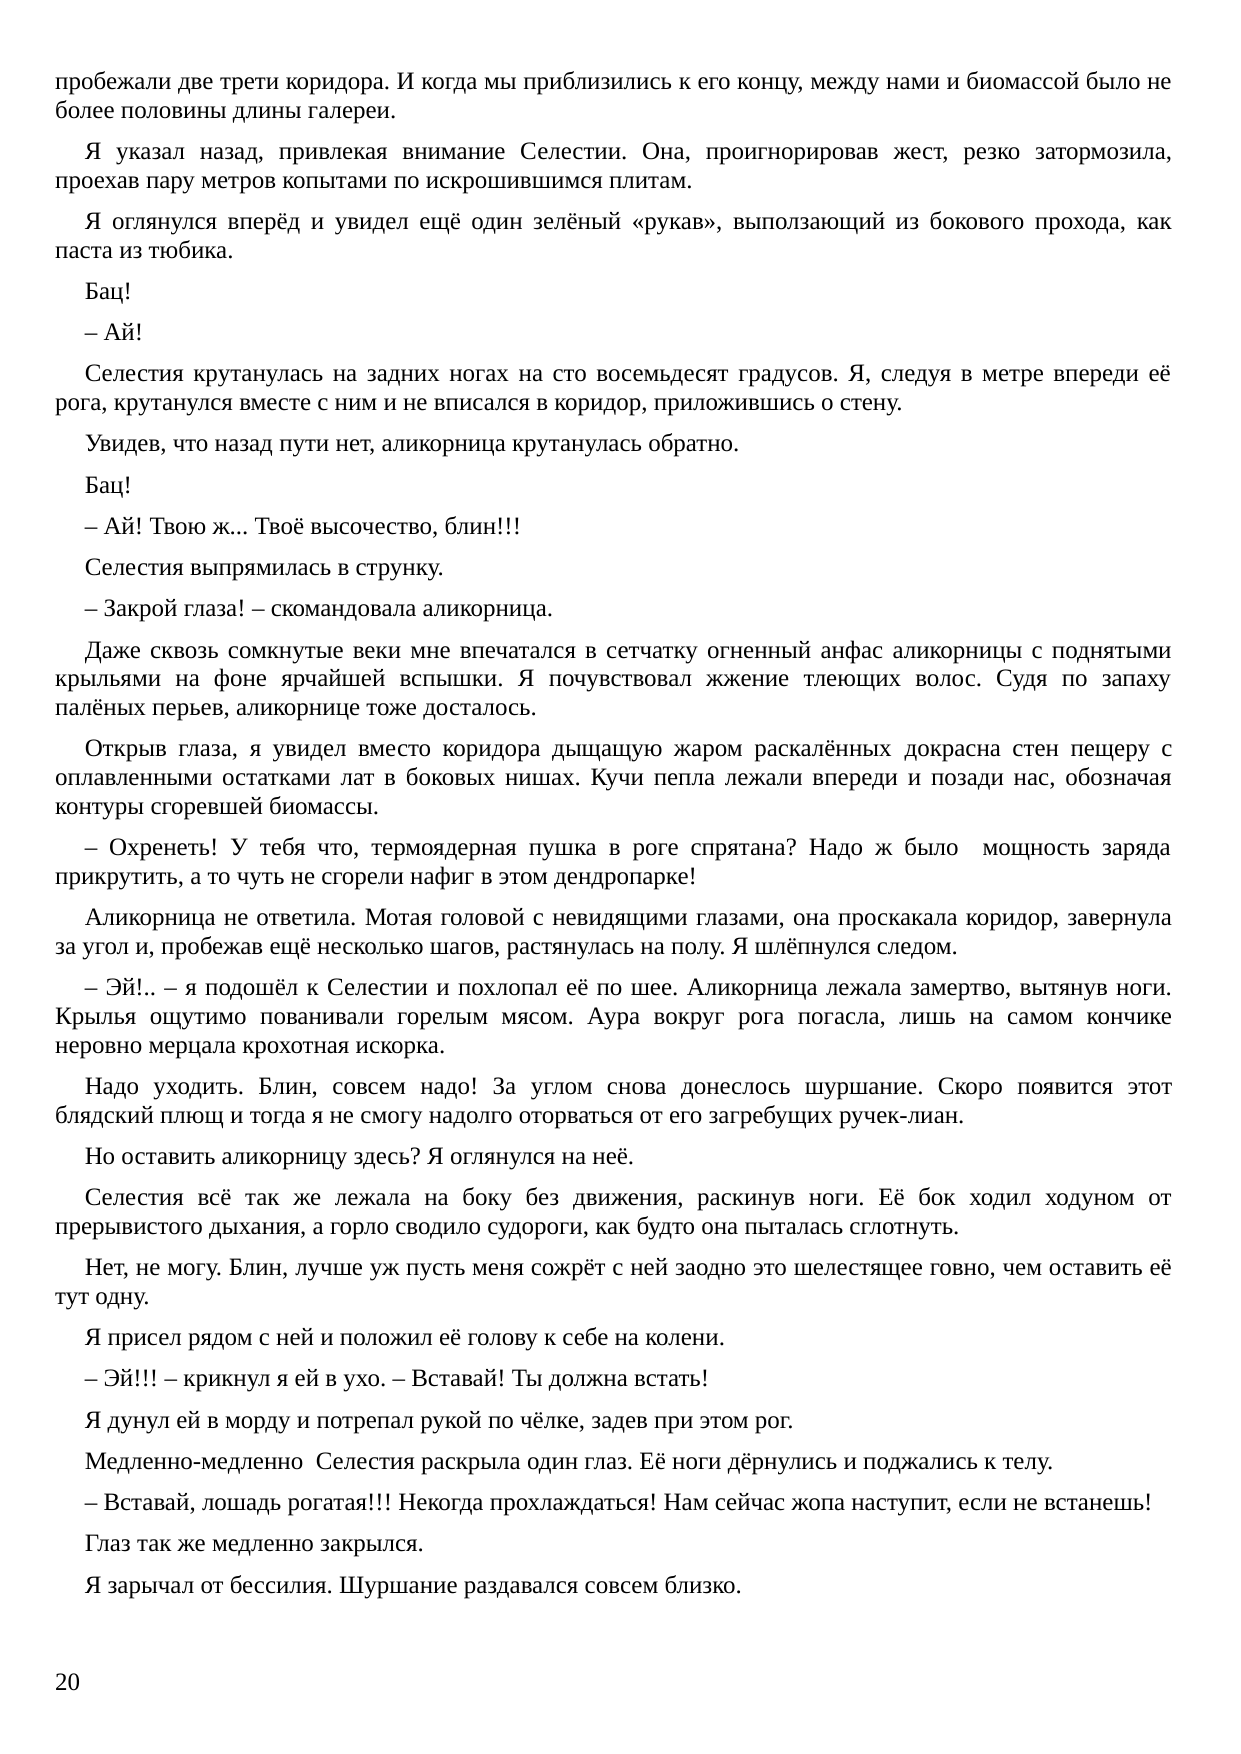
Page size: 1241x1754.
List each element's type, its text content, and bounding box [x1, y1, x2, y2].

text Нет, не могу. Блин, лучше уж пусть меня сожрёт с ней заодно это шелестящее говно, чем оставить её тут одну. [55, 1252, 1173, 1310]
text Аликорница не ответила. Мотая головой с невидящими глазами, она проскакала коридор, завернула за угол и, пробежав ещё несколько шагов, растянулась на полу. Я шлёпнулся следом. [55, 902, 1173, 960]
text Надо уходить. Блин, совсем надо! За углом снова донеслось шуршание. Скоро появится этот блядский плющ и тогда я не смогу надолго оторваться от его загребущих ручек-лиан. [55, 1071, 1173, 1128]
text Я указал назад, привлекая внимание Селестии. Она, проигнорировав жест, резко затормозила, проехав пару метров копытами по искрошившимся плитам. [55, 136, 1173, 193]
text Увидев, что назад пути нет, аликорница крутанулась обратно. [55, 428, 1173, 457]
text Бац! [55, 470, 1173, 498]
text Я зарычал от бессилия. Шуршание раздавался совсем близко. [55, 1570, 1173, 1598]
text Селестия крутанулась на задних ногах на сто восемьдесят градусов. Я, следуя в метре впереди её рога, крутанулся вместе с ним и не вписался в коридор, приложившись о стену. [55, 358, 1173, 416]
text Я дунул ей в морду и потрепал рукой по чёлке, задев при этом рог. [55, 1405, 1173, 1433]
text – Эй!!! – крикнул я ей в ухо. – Вставай! Ты должна встать! [55, 1363, 1173, 1392]
text пробежали две трети коридора. И когда мы приблизились к его концу, между нами и биомассой было не более половины длины галереи. [55, 66, 1173, 123]
text Я оглянулся вперёд и увидел ещё один зелёный «рукав», выползающий из бокового прохода, как паста из тюбика. [55, 206, 1173, 263]
text Селестия выпрямилась в струнку. [55, 552, 1173, 581]
text Глаз так же медленно закрылся. [55, 1528, 1173, 1557]
text – Охренеть! У тебя что, термоядерная пушка в роге спрятана? Надо ж было мощность заряда прикрутить, а то чуть не сгорели нафиг в этом дендропарке! [55, 832, 1173, 890]
text Но оставить аликорницу здесь? Я оглянулся на неё. [55, 1141, 1173, 1170]
text Открыв глаза, я увидел вместо коридора дыщащую жаром раскалённых докрасна стен пещеру с оплавленными остатками лат в боковых нишах. Кучи пепла лежали впереди и позади нас, обозначая контуры сгоревшей биомассы. [55, 733, 1173, 820]
text Бац! [55, 276, 1173, 305]
text Селестия всё так же лежала на боку без движения, раскинув ноги. Её бок ходил ходуном от прерывистого дыхания, а горло сводило судороги, как будто она пыталась сглотнуть. [55, 1182, 1173, 1240]
text – Ай! Твою ж... Твоё высочество, блин!!! [55, 511, 1173, 540]
text Даже сквозь сомкнутые веки мне впечатался в сетчатку огненный анфас аликорницы с поднятыми крыльями на фоне ярчайшей вспышки. Я почувствовал жжение тлеющих волос. Судя по запаху палёных перьев, аликорнице тоже досталось. [55, 635, 1173, 721]
text – Ай! [55, 317, 1173, 346]
text – Эй!.. – я подошёл к Селестии и похлопал её по шее. Аликорница лежала замертво, вытянув ноги. Крылья ощутимо пованивали горелым мясом. Аура вокруг рога погасла, лишь на самом кончике неровно мерцала крохотная искорка. [55, 972, 1173, 1058]
text – Вставай, лошадь рогатая!!! Некогда прохлаждаться! Нам сейчас жопа наступит, если не встанешь! [55, 1487, 1173, 1516]
text – Закрой глаза! – скомандовала аликорница. [55, 593, 1173, 622]
text Я присел рядом с ней и положил её голову к себе на колени. [55, 1322, 1173, 1351]
text Медленно-медленно Селестия раскрыла один глаз. Её ноги дёрнулись и поджались к телу. [55, 1446, 1173, 1475]
